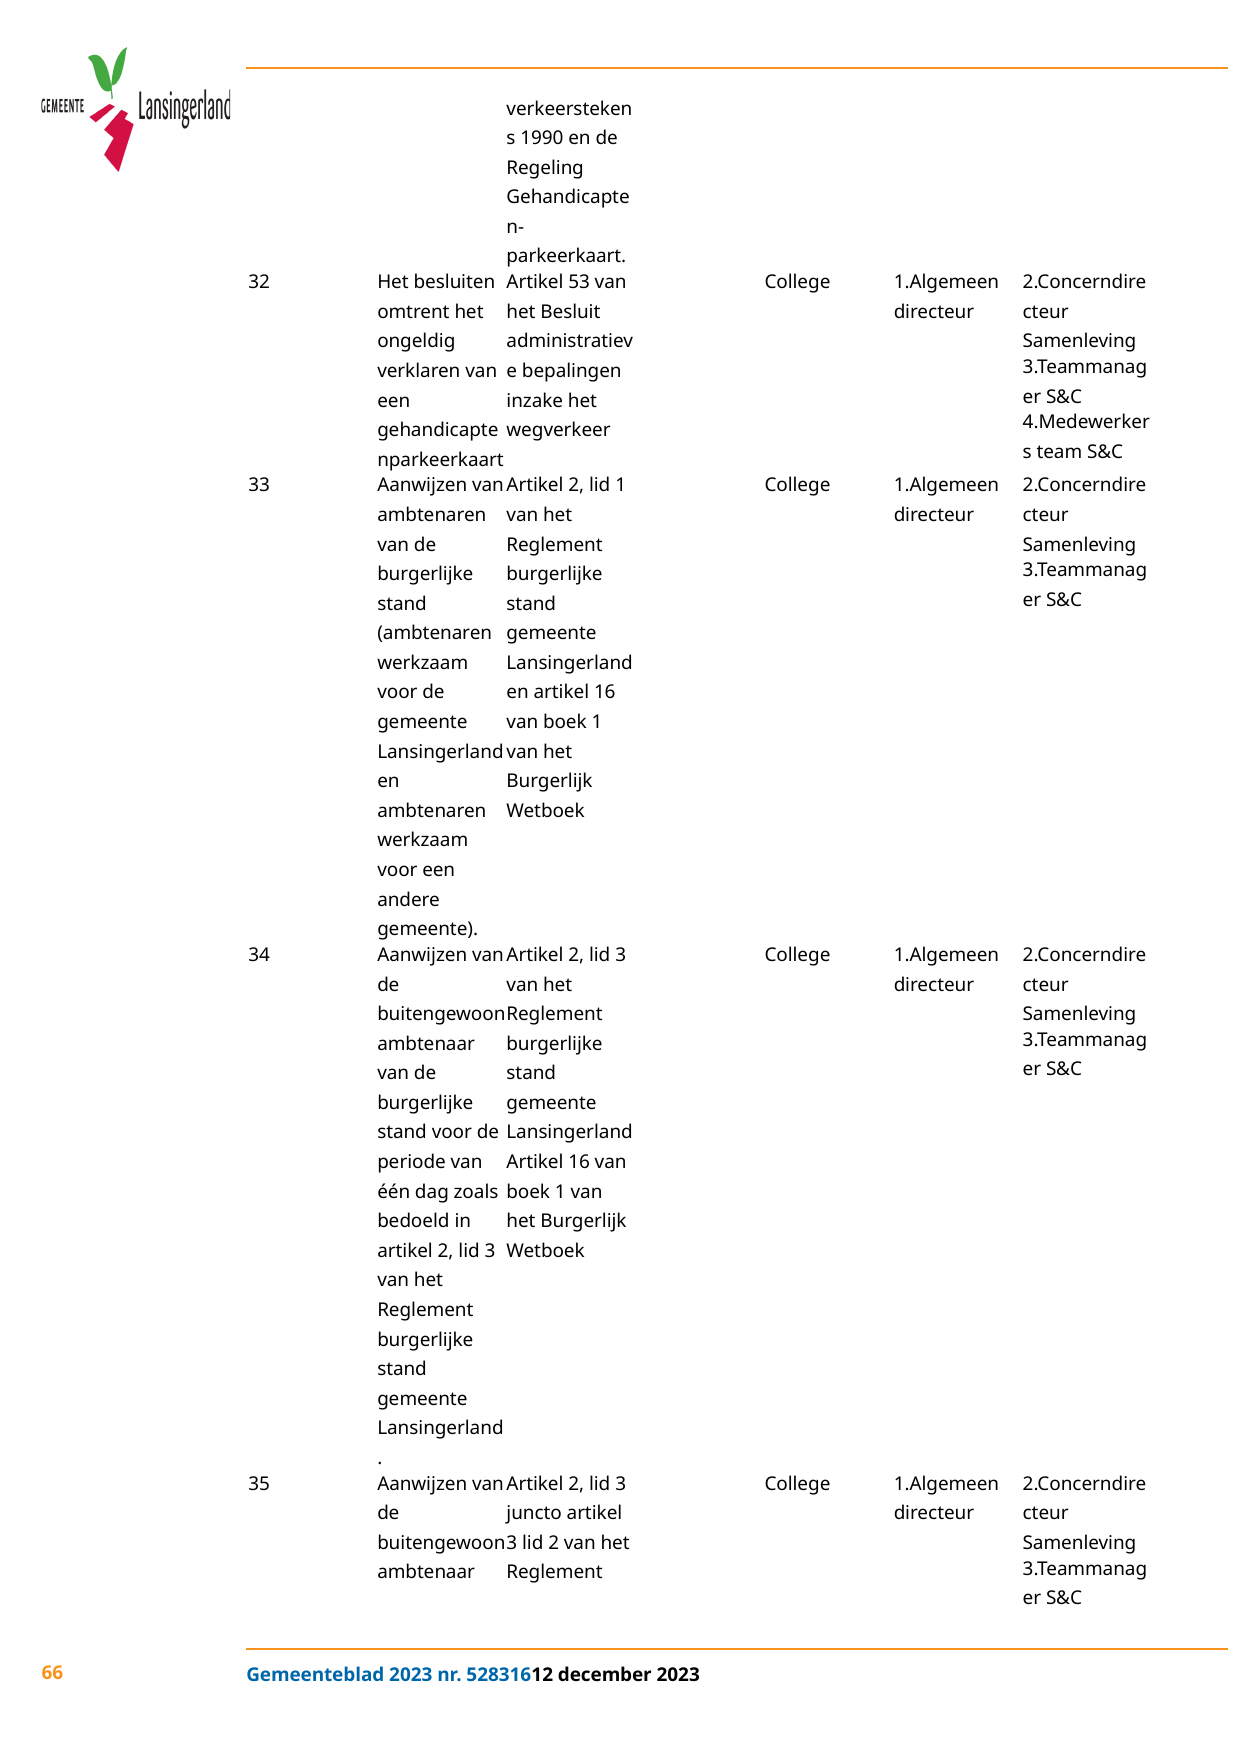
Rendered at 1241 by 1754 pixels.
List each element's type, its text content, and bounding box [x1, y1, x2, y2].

table_cell 33 [248, 472, 377, 941]
table_cell [764, 95, 893, 268]
table_cell 2.Concerndirecteur Samenleving [1023, 472, 1152, 557]
table_cell [635, 941, 764, 1470]
table_cell Het besluiten omtrent het ongeldig verklaren van een gehandicaptenparkeerkaart [377, 269, 506, 472]
table_cell 1.Algemeen directeur [894, 269, 1022, 472]
table_cell 3.Teammanager S&C [1023, 557, 1152, 941]
table_cell [1023, 95, 1152, 268]
table_cell Artikel 53 van het Besluit administratieve bepalingen inzake het wegverkeer [506, 269, 635, 472]
table_cell [635, 472, 764, 941]
table_cell 1.Algemeen directeur [894, 472, 1022, 941]
table_cell Aanwijzen van de buitengewoon ambtenaar van de burgerlijke stand voor de periode van één dag zoals bedoeld in artikel 2, lid 3 van het Reglement burgerlijke stand gemeente Lansingerland. [377, 941, 506, 1470]
table_cell Aanwijzen van ambtenaren van de burgerlijke stand (ambtenaren werkzaam voor de gemeente Lansingerland en ambtenaren werkzaam voor een andere gemeente). [377, 472, 506, 941]
table_cell 3.Teammanager S&C [1023, 1555, 1152, 1610]
table_cell College [764, 941, 893, 1470]
table_cell 32 [248, 269, 377, 472]
picture [41, 47, 231, 172]
table_cell Aanwijzen van de buitengewoon ambtenaar [377, 1470, 506, 1610]
table_cell College [764, 1470, 893, 1610]
table_cell 2.Concerndirecteur Samenleving [1023, 1470, 1152, 1555]
table_cell [377, 95, 506, 268]
table_cell [635, 1470, 764, 1610]
table_cell 1.Algemeen directeur [894, 1470, 1022, 1610]
table_cell 34 [248, 941, 377, 1470]
table_cell Artikel 2, lid 3 van het Reglement burgerlijke stand gemeente Lansingerland Artikel 16 van boek 1 van het Burgerlijk Wetboek [506, 941, 635, 1470]
table_cell College [764, 269, 893, 472]
table_cell verkeerstekens 1990 en de Regeling Gehandicapten-parkeerkaart. [506, 95, 635, 268]
table_cell 35 [248, 1470, 377, 1610]
table_cell [248, 95, 377, 268]
table_cell 2.Concerndirecteur Samenleving [1023, 269, 1152, 353]
table_cell [635, 95, 764, 268]
table_cell College [764, 472, 893, 941]
table_cell 3.Teammanager S&C [1023, 1026, 1152, 1470]
table_cell Artikel 2, lid 3 juncto artikel 3 lid 2 van het Reglement [506, 1470, 635, 1610]
table_cell Artikel 2, lid 1 van het Reglement burgerlijke stand gemeente Lansingerland en artikel 16 van boek 1 van het Burgerlijk Wetboek [506, 472, 635, 941]
table_cell 4.Medewerkers team S&C [1023, 409, 1152, 472]
table_cell 2.Concerndirecteur Samenleving [1023, 941, 1152, 1026]
table_cell [894, 95, 1022, 268]
table_cell [635, 269, 764, 472]
table_cell 1.Algemeen directeur [894, 941, 1022, 1470]
table_cell 3.Teammanager S&C [1023, 353, 1152, 409]
